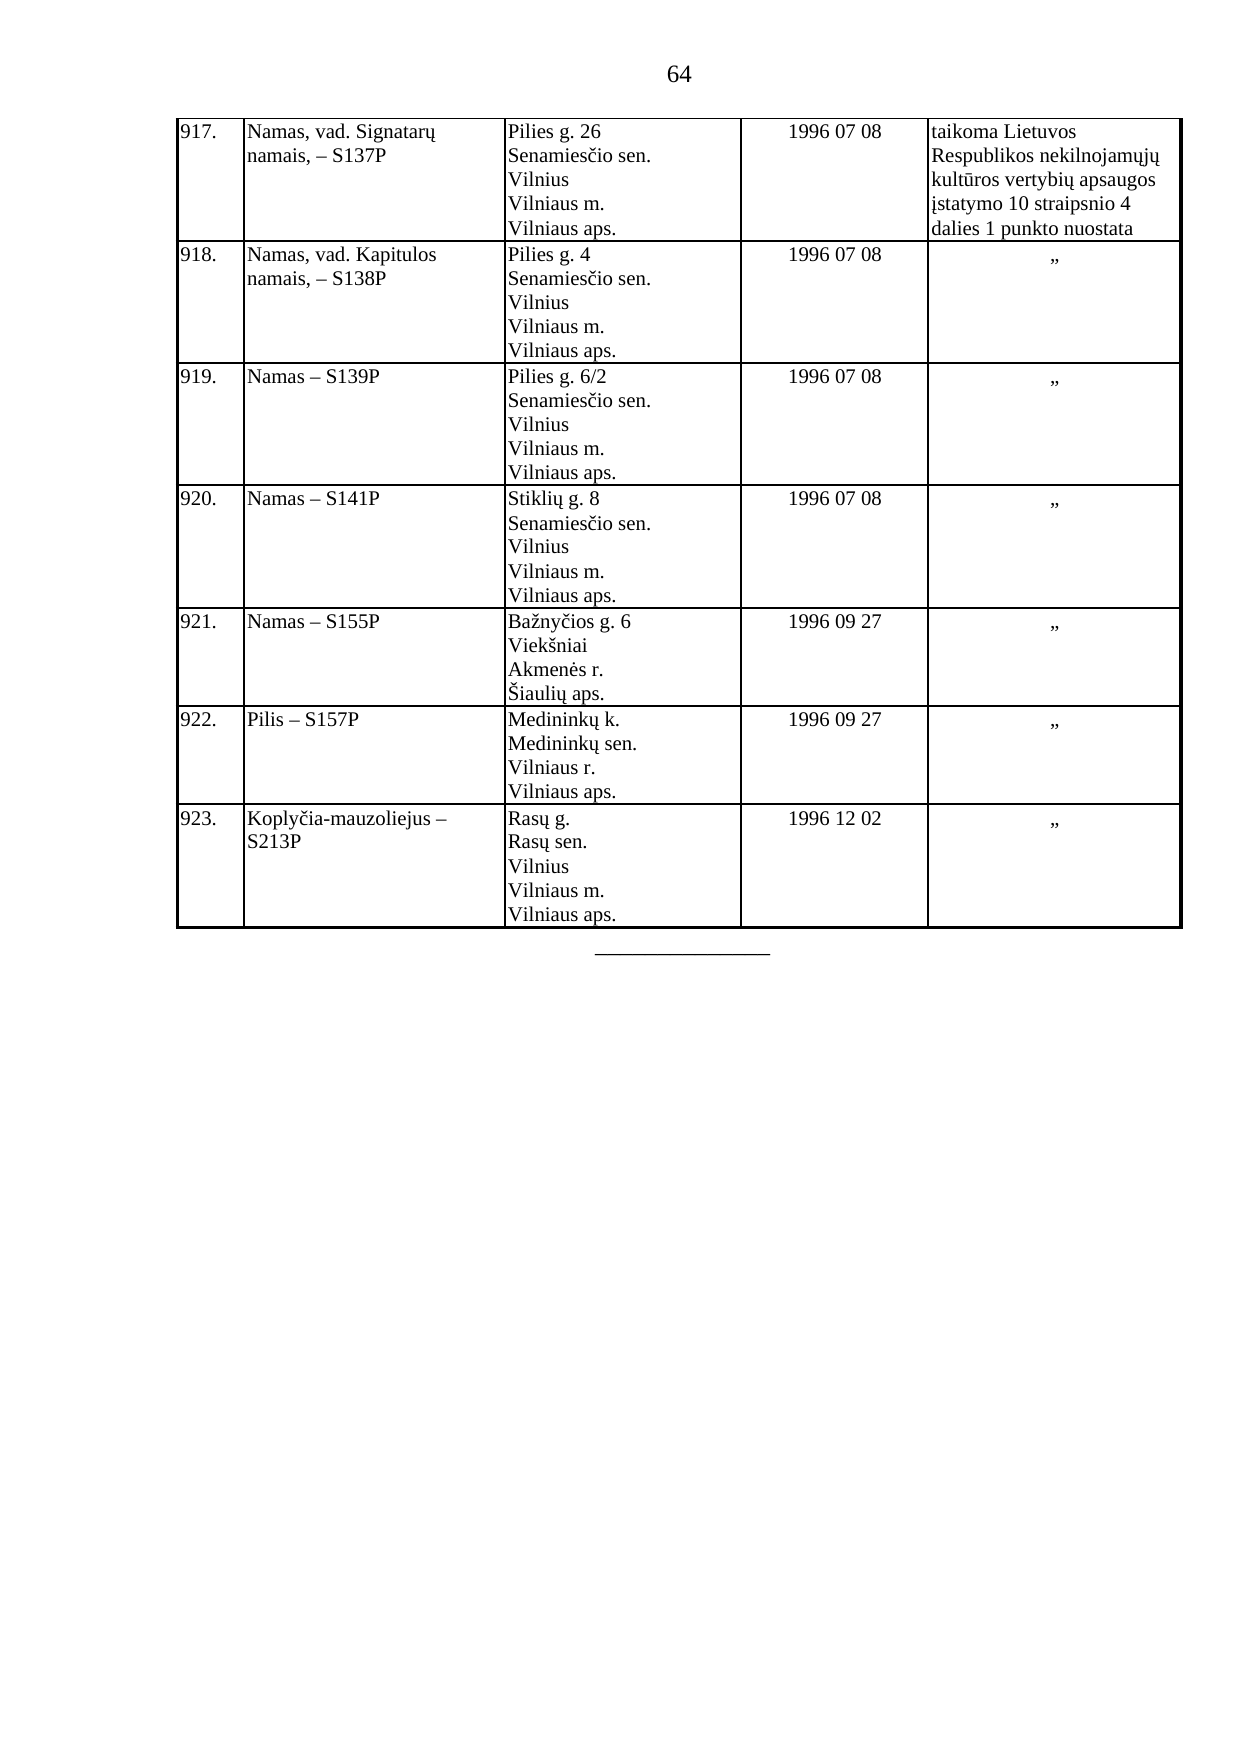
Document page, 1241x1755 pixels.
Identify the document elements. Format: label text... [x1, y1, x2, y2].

table_cell Namas – S141P [245, 486, 504, 607]
table_cell 1996 07 08 [742, 364, 927, 484]
table_cell Medininkų k. Medininkų sen. Vilniaus r. Vilniaus aps. [506, 707, 740, 803]
table_cell 1996 07 08 [742, 486, 927, 607]
table_cell 1996 09 27 [742, 609, 927, 705]
table_cell Namas – S139P [245, 364, 504, 484]
table_cell „ [929, 242, 1179, 362]
table_cell Namas – S155P [245, 609, 504, 705]
table_cell 1996 07 08 [742, 242, 927, 362]
table_cell Pilis – S157P [245, 707, 504, 803]
table_cell 918. [179, 242, 243, 362]
table_cell Pilies g. 26 Senamiesčio sen. Vilnius Vilniaus m. Vilniaus aps. [506, 119, 740, 239]
table_cell Pilies g. 6/2 Senamiesčio sen. Vilnius Vilniaus m. Vilniaus aps. [506, 364, 740, 484]
table_cell Namas, vad. Signatarų namais, – S137P [245, 119, 504, 239]
table_cell 923. [179, 805, 243, 926]
table_cell 1996 09 27 [742, 707, 927, 803]
table_cell Stiklių g. 8 Senamiesčio sen. Vilnius Vilniaus m. Vilniaus aps. [506, 486, 740, 607]
table_cell Koplyčia-mauzoliejus – S213P [245, 805, 504, 926]
table_cell „ [929, 707, 1179, 803]
text ______________ [177, 929, 1181, 958]
table_cell „ [929, 364, 1179, 484]
table_cell „ [929, 609, 1179, 705]
table_cell 919. [179, 364, 243, 484]
table_cell 1996 07 08 [742, 119, 927, 239]
table_cell 921. [179, 609, 243, 705]
table_cell „ [929, 486, 1179, 607]
table_cell Namas, vad. Kapitulos namais, – S138P [245, 242, 504, 362]
table_cell 1996 12 02 [742, 805, 927, 926]
table_cell Bažnyčios g. 6 Viekšniai Akmenės r. Šiaulių aps. [506, 609, 740, 705]
table_cell Pilies g. 4 Senamiesčio sen. Vilnius Vilniaus m. Vilniaus aps. [506, 242, 740, 362]
table_cell 917. [179, 119, 243, 239]
table_cell Rasų g. Rasų sen. Vilnius Vilniaus m. Vilniaus aps. [506, 805, 740, 926]
table_cell 922. [179, 707, 243, 803]
table_cell taikoma Lietuvos Respublikos nekilnojamųjų kultūros vertybių apsaugos įstatymo 10 straipsnio 4 dalies 1 punkto nuostata [929, 119, 1179, 239]
table_cell 920. [179, 486, 243, 607]
table_cell „ [929, 805, 1179, 926]
